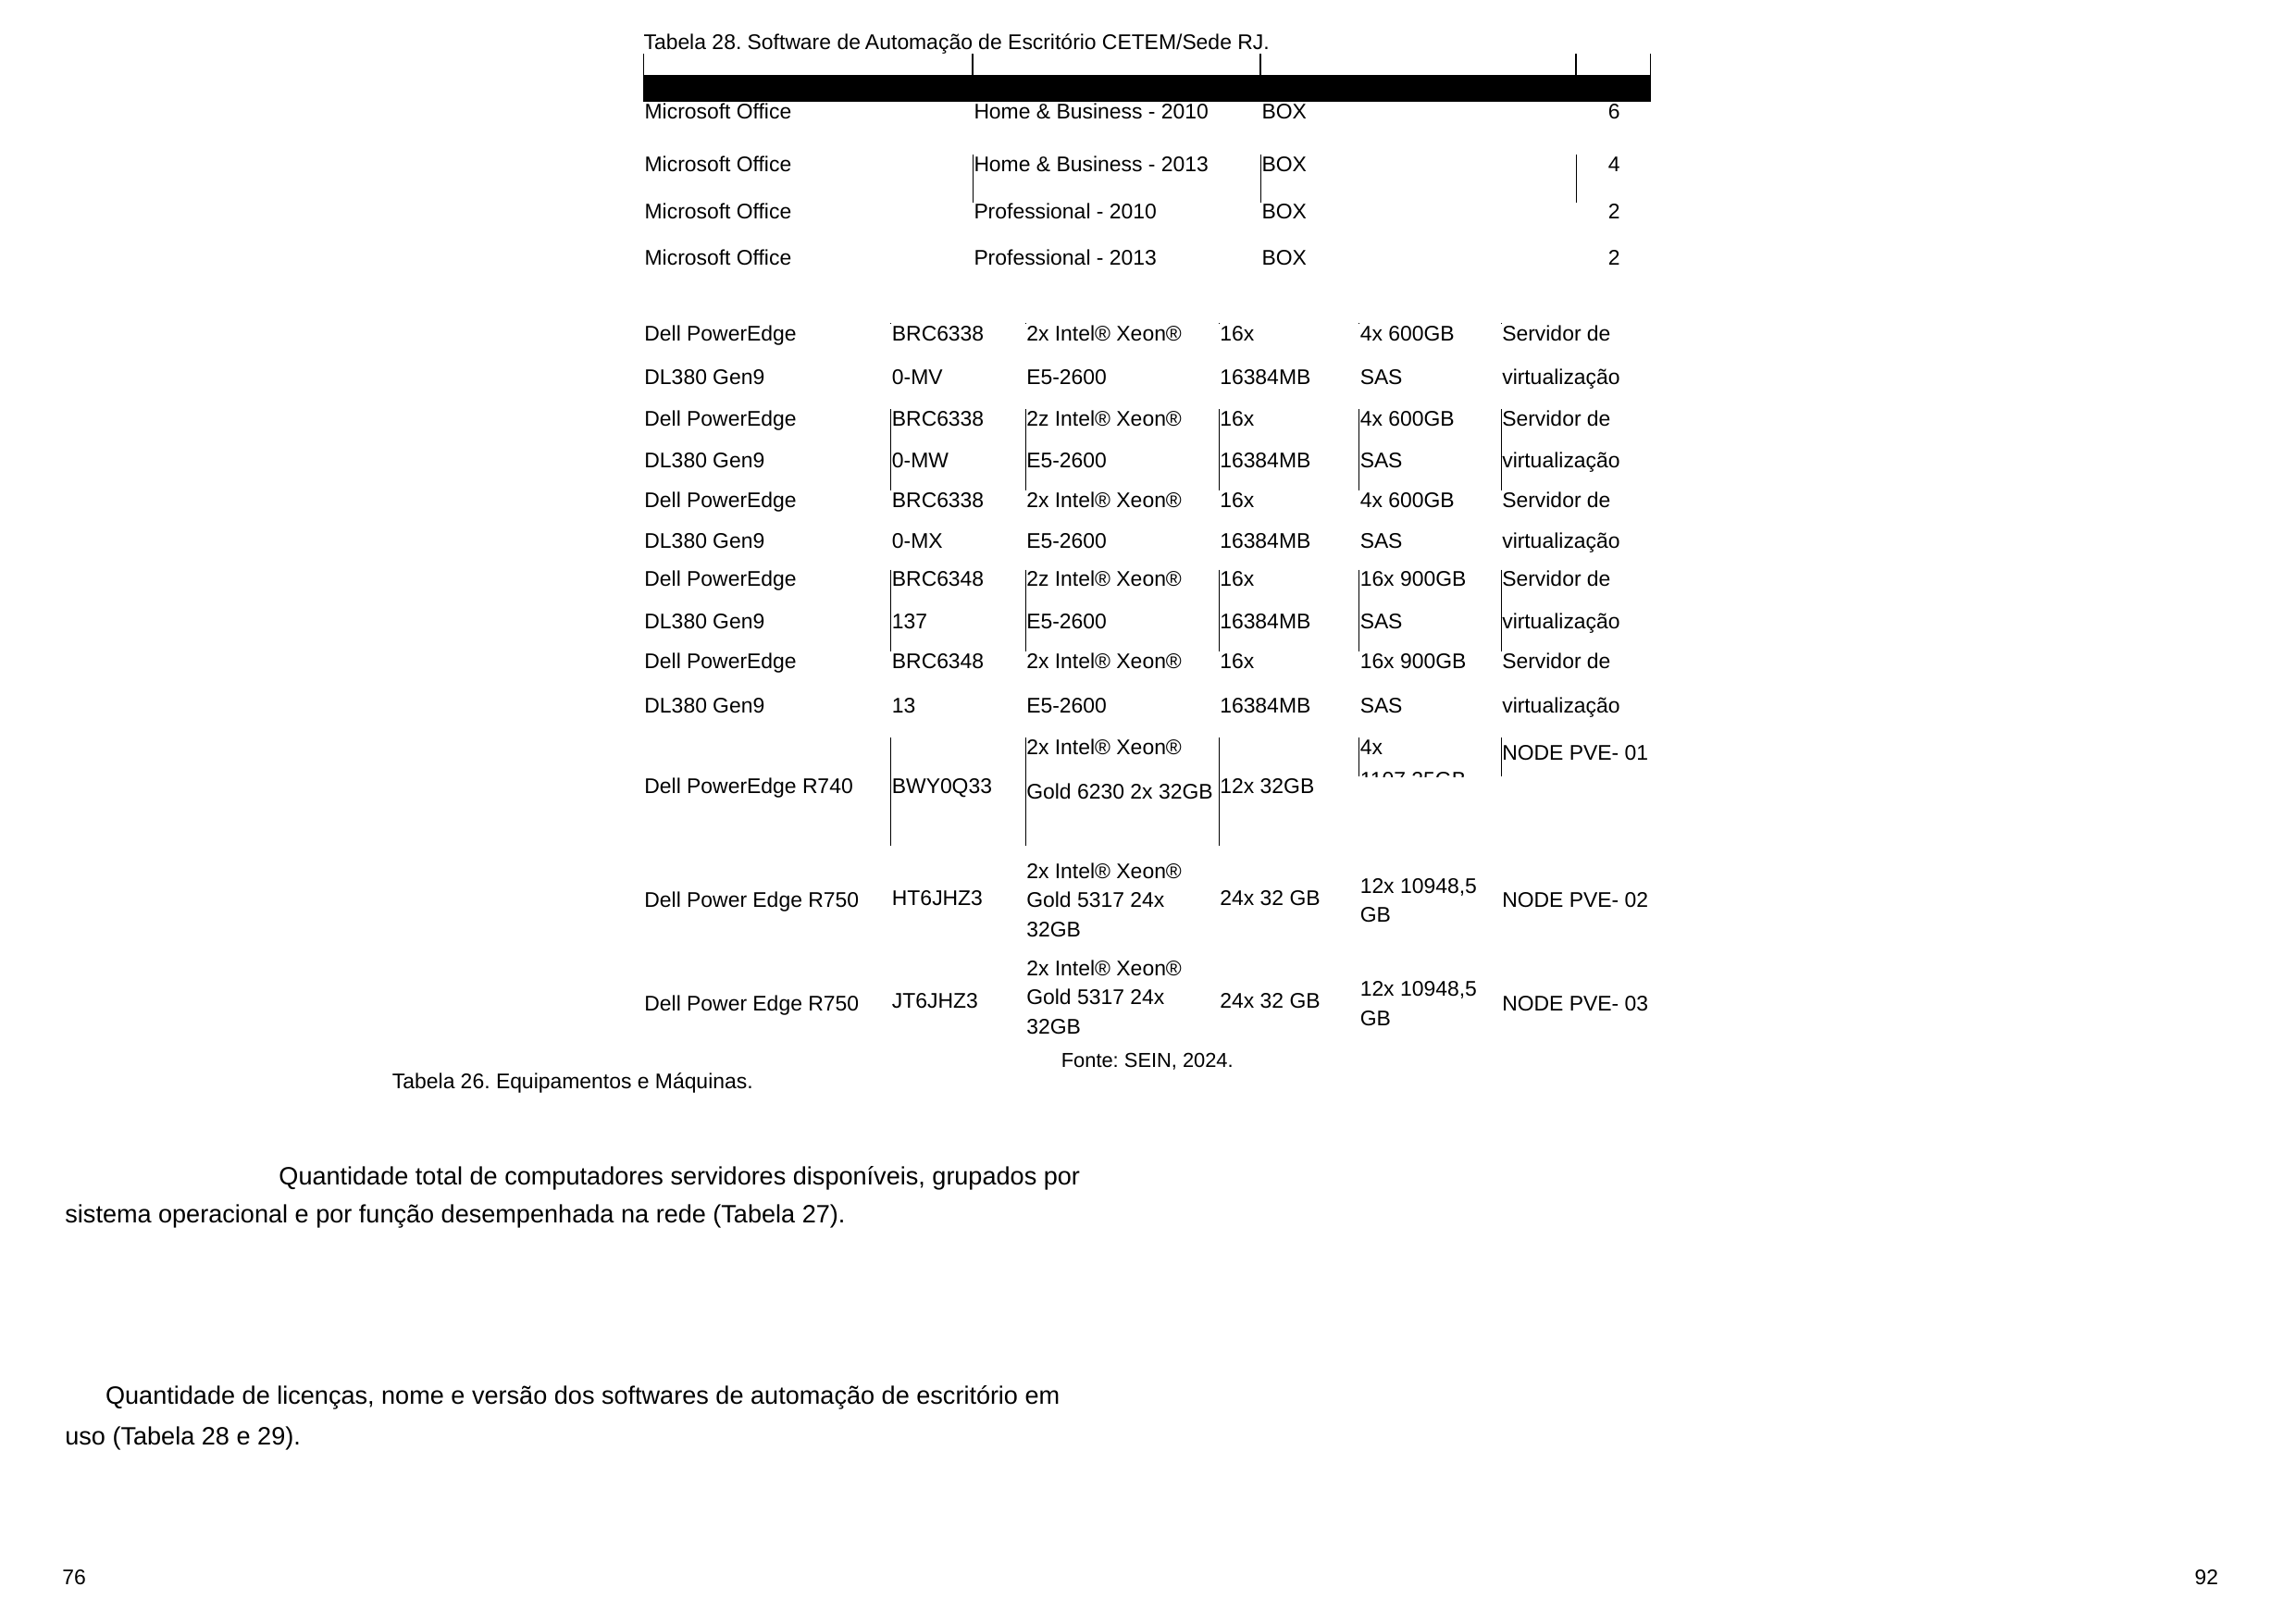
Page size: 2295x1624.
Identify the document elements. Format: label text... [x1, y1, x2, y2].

table_cell 16x 900GB [1359, 570, 1501, 612]
table_cell 24x 32 GB [1219, 952, 1358, 1051]
table_cell HT6JHZ3 [891, 846, 1025, 952]
text Tabela 26. Equipamentos e Máquinas. [65, 32, 1080, 1093]
table_cell 12x 10948,5 GB [1359, 952, 1501, 1051]
table_cell 2x Intel® Xeon® Gold 5317 24x 32GB [1025, 952, 1219, 1051]
table_cell E5-2600 [1025, 367, 1219, 409]
table_cell 4 [1577, 155, 1651, 202]
table_cell 2 [1576, 249, 1651, 283]
table_cell 2z Intel® Xeon® [1026, 570, 1219, 612]
table_cell E5-2600 [1025, 531, 1219, 570]
table_cell Dell PowerEdge [643, 490, 891, 531]
table_cell Microsoft Office [643, 203, 973, 248]
table_cell BRC6338 [891, 490, 1025, 531]
table_cell 4x 600GB [1359, 490, 1501, 531]
table_cell Microsoft Office [643, 249, 973, 283]
table_cell Dell PowerEdge [643, 570, 890, 612]
table_cell virtualização [1501, 531, 1651, 570]
table_cell Dell PowerEdge [643, 409, 890, 451]
table_cell Dell Power Edge R750 [643, 952, 891, 1051]
table_cell 0-MW [891, 451, 1025, 490]
table_cell DL380 Gen9 [643, 531, 891, 570]
table_cell [891, 738, 1025, 776]
table_cell BOX [1260, 249, 1576, 283]
table_cell Servidor de [1502, 570, 1651, 612]
table_cell E5-2600 [1026, 612, 1219, 651]
table_cell [1501, 798, 1651, 846]
table_cell BRC6338 [891, 409, 1025, 451]
table_cell SAS [1359, 612, 1501, 651]
table_cell 0-MV [891, 367, 1025, 409]
table_cell Dell PowerEdge R740 [643, 776, 890, 846]
table_cell 16x [1219, 490, 1358, 531]
table_cell 16x [1219, 324, 1358, 367]
table_cell 2x Intel® Xeon® [1025, 490, 1219, 531]
table_header Produto [643, 54, 973, 102]
table_cell [643, 738, 890, 776]
table_cell Professional - 2010 [973, 203, 1260, 248]
table_cell 16x 900GB [1359, 651, 1501, 696]
table_cell SAS [1359, 451, 1501, 490]
table_cell 16384MB [1219, 696, 1358, 738]
table_cell Microsoft Office [643, 155, 973, 202]
text Quantidade de licenças, nome e versão dos softwares de automação de escritório em uso (Tabela 28 e 29). [65, 1372, 1080, 1453]
table_cell NODE PVE- 03 [1501, 952, 1651, 1051]
table_cell virtualização [1502, 612, 1651, 651]
table_cell 2 [1576, 203, 1651, 248]
table_cell virtualização [1501, 367, 1651, 409]
table_cell 16x [1220, 570, 1358, 612]
text sistema operacional e por função desempenhada na rede (Tabela 27). [65, 1203, 1080, 1228]
table_cell 16384MB [1219, 367, 1358, 409]
table_cell BOX [1260, 203, 1576, 248]
table_cell Servidor de [1501, 324, 1651, 367]
table_cell JT6JHZ3 [891, 952, 1025, 1051]
table_cell BRC6348 [891, 651, 1025, 696]
table_cell 13 [891, 696, 1025, 738]
table_cell 2x Intel® Xeon® [1025, 324, 1219, 367]
table_cell 2x Intel® Xeon® Gold 5317 24x 32GB [1025, 846, 1219, 952]
table_cell virtualização [1501, 696, 1651, 738]
table_cell 6 [1576, 102, 1651, 155]
table_cell virtualização [1502, 451, 1651, 490]
table_cell 16384MB [1220, 451, 1358, 490]
table_cell Home & Business - 2010 [973, 102, 1260, 155]
table_cell Home & Business - 2013 [974, 155, 1260, 202]
table_cell 16x [1219, 651, 1358, 696]
table_cell BRC6338 [891, 324, 1025, 367]
table_cell Dell Power Edge R750 [643, 846, 891, 952]
table_cell 2x Intel® Xeon® [1026, 738, 1219, 776]
table_cell SAS [1359, 531, 1501, 570]
table_cell 16384MB [1219, 531, 1358, 570]
table_cell Professional - 2013 [973, 249, 1260, 283]
table_cell NODE PVE- 02 [1501, 846, 1651, 952]
table_cell NODE PVE- 01 [1502, 738, 1651, 776]
table_header Versão [973, 54, 1260, 102]
table_cell SAS [1359, 696, 1501, 738]
table_header Total [1576, 54, 1651, 102]
table_cell [1220, 738, 1358, 776]
table_cell Servidor de [1502, 409, 1651, 451]
text Fonte: SEIN, 2024. [643, 1051, 1651, 1072]
table_cell 2x Intel® Xeon® [1025, 651, 1219, 696]
table_cell 16x [1220, 409, 1358, 451]
table_cell 4x 600GB [1359, 409, 1501, 451]
table_cell 0-MX [891, 531, 1025, 570]
table_cell BWY0Q33 [891, 776, 1025, 846]
table_cell Servidor de [1501, 490, 1651, 531]
table_cell Dell PowerEdge [643, 324, 891, 367]
table_cell 137 [891, 612, 1025, 651]
table_cell E5-2600 [1026, 451, 1219, 490]
table_cell BOX [1260, 102, 1576, 155]
table_cell [1359, 798, 1501, 846]
table_cell 2z Intel® Xeon® [1026, 409, 1219, 451]
table_header Tipo [1260, 54, 1576, 102]
table_cell BOX [1261, 155, 1576, 202]
table_cell 16384MB [1220, 612, 1358, 651]
text Quantidade total de computadores servidores disponíveis, grupados por [65, 1165, 1080, 1190]
table_cell Microsoft Office [643, 102, 973, 155]
table_cell Dell PowerEdge [643, 651, 891, 696]
text Tabela 28. Software de Automação de Escritório CETEM/Sede RJ. [643, 32, 1651, 54]
table_cell DL380 Gen9 [643, 451, 890, 490]
table_cell Gold 6230 2x 32GB [1026, 776, 1219, 846]
table_cell E5-2600 [1025, 696, 1219, 738]
table_cell 12x 10948,5 GB [1359, 846, 1501, 952]
table_cell SAS [1359, 367, 1501, 409]
table_cell DL380 Gen9 [643, 612, 890, 651]
table_cell 12x 32GB [1220, 776, 1358, 846]
table_cell BRC6348 [891, 570, 1025, 612]
table_cell Servidor de [1501, 651, 1651, 696]
table_cell DL380 Gen9 [643, 696, 891, 738]
table_cell 4x 600GB [1359, 324, 1501, 367]
table_cell DL380 Gen9 [643, 367, 891, 409]
table_cell 24x 32 GB [1219, 846, 1358, 952]
